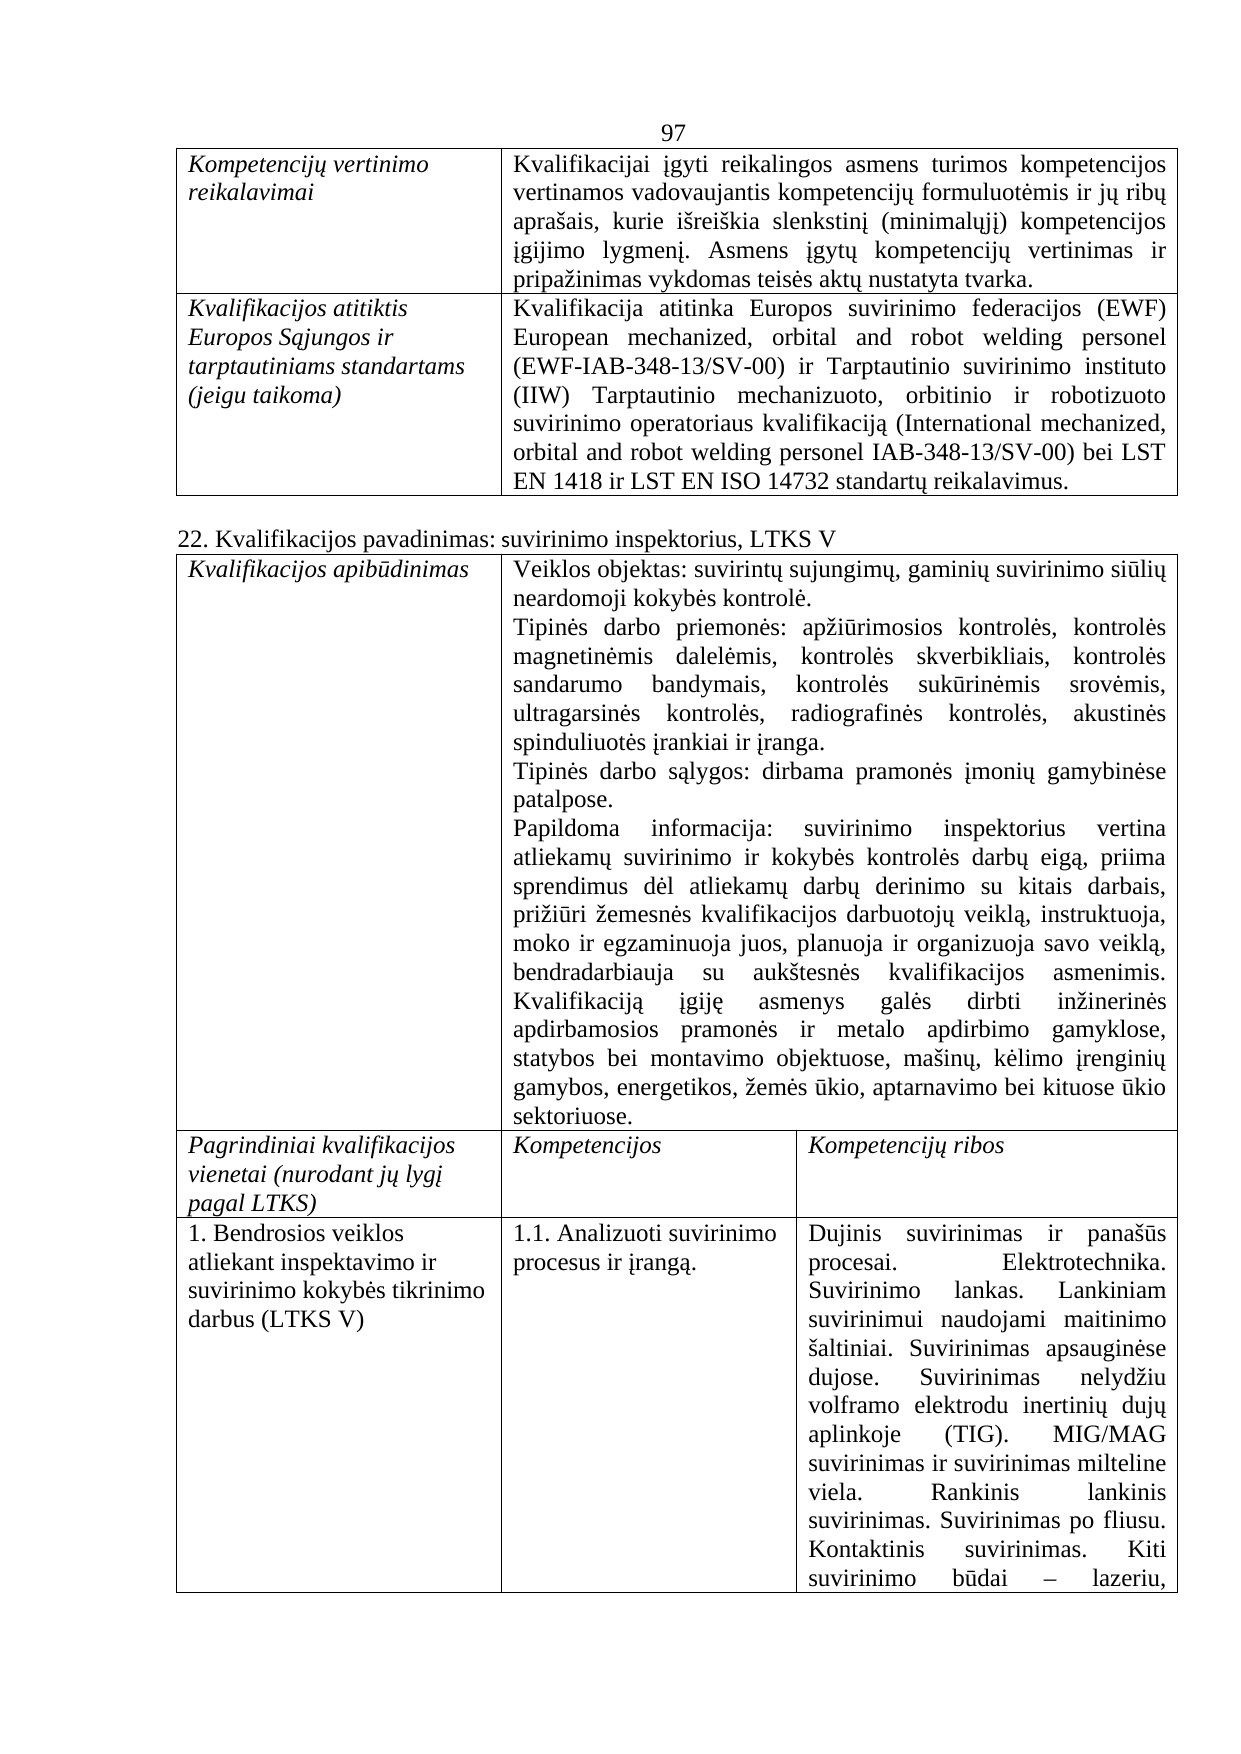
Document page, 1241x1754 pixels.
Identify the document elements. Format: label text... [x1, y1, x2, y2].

table_cell Kvalifikacijai įgyti reikalingos asmens turimos kompetencijos vertinamos vadovaujantis kompetencijų formuluotėmis ir jų ribų aprašais, kurie išreiškia slenkstinį (minimalųjį) kompetencijos įgijimo lygmenį. Asmens įgytų kompetencijų vertinimas ir pripažinimas vykdomas teisės aktų nustatyta tvarka. [502, 149, 1177, 292]
table_cell Dujinis suvirinimas ir panašūs procesai. Elektrotechnika. Suvirinimo lankas. Lankiniam suvirinimui naudojami maitinimo šaltiniai. Suvirinimas apsauginėse dujose. Suvirinimas nelydžiu volframo elektrodu inertinių dujų aplinkoje (TIG). MIG/MAG suvirinimas ir suvirinimas milteline viela. Rankinis lankinis suvirinimas. Suvirinimas po fliusu. Kontaktinis suvirinimas. Kiti suvirinimo būdai – lazeriu, [797, 1218, 1177, 1592]
table_cell Kompetencijų ribos [797, 1131, 1177, 1217]
table_cell Kompetencijų vertinimo reikalavimai [177, 149, 501, 292]
table_cell Kvalifikacijos atitiktis Europos Sąjungos ir tarptautiniams standartams (jeigu taikoma) [177, 294, 501, 495]
text 22. Kvalifikacijos pavadinimas: suvirinimo inspektorius, LTKS V [177, 524, 1169, 553]
table_header Veiklos objektas: suvirintų sujungimų, gaminių suvirinimo siūlių neardomoji kokybės kontrolė. Tipinės darbo priemonės: apžiūrimosios kontrolės, kontrolės magnetinėmis dalelėmis, kontrolės skverbikliais, kontrolės sandarumo bandymais, kontrolės sukūrinėmis srovėmis, ultragarsinės kontrolės, radiografinės kontrolės, akustinės spinduliuotės įrankiai ir įranga. Tipinės darbo sąlygos: dirbama pramonės įmonių gamybinėse patalpose. Papildoma informacija: suvirinimo inspektorius vertina atliekamų suvirinimo ir kokybės kontrolės darbų eigą, priima sprendimus dėl atliekamų darbų derinimo su kitais darbais, prižiūri žemesnės kvalifikacijos darbuotojų veiklą, instruktuoja, moko ir egzaminuoja juos, planuoja ir organizuoja savo veiklą, bendradarbiauja su aukštesnės kvalifikacijos asmenimis. Kvalifikaciją įgiję asmenys galės dirbti inžinerinės apdirbamosios pramonės ir metalo apdirbimo gamyklose, statybos bei montavimo objektuose, mašinų, kėlimo įrenginių gamybos, energetikos, žemės ūkio, aptarnavimo bei kituose ūkio sektoriuose. [502, 555, 1177, 1129]
table_cell 1. Bendrosios veiklos atliekant inspektavimo ir suvirinimo kokybės tikrinimo darbus (LTKS V) [177, 1218, 501, 1592]
table_cell Pagrindiniai kvalifikacijos vienetai (nurodant jų lygį pagal LTKS) [177, 1131, 501, 1217]
table_header Kvalifikacijos apibūdinimas [177, 555, 501, 1129]
table_cell 1.1. Analizuoti suvirinimo procesus ir įrangą. [502, 1218, 796, 1592]
table_cell Kvalifikacija atitinka Europos suvirinimo federacijos (EWF) European mechanized, orbital and robot welding personel (EWF-IAB-348-13/SV-00) ir Tarptautinio suvirinimo instituto (IIW) Tarptautinio mechanizuoto, orbitinio ir robotizuoto suvirinimo operatoriaus kvalifikaciją (International mechanized, orbital and robot welding personel IAB-348-13/SV-00) bei LST EN 1418 ir LST EN ISO 14732 standartų reikalavimus. [502, 294, 1177, 495]
table_cell Kompetencijos [502, 1131, 796, 1217]
